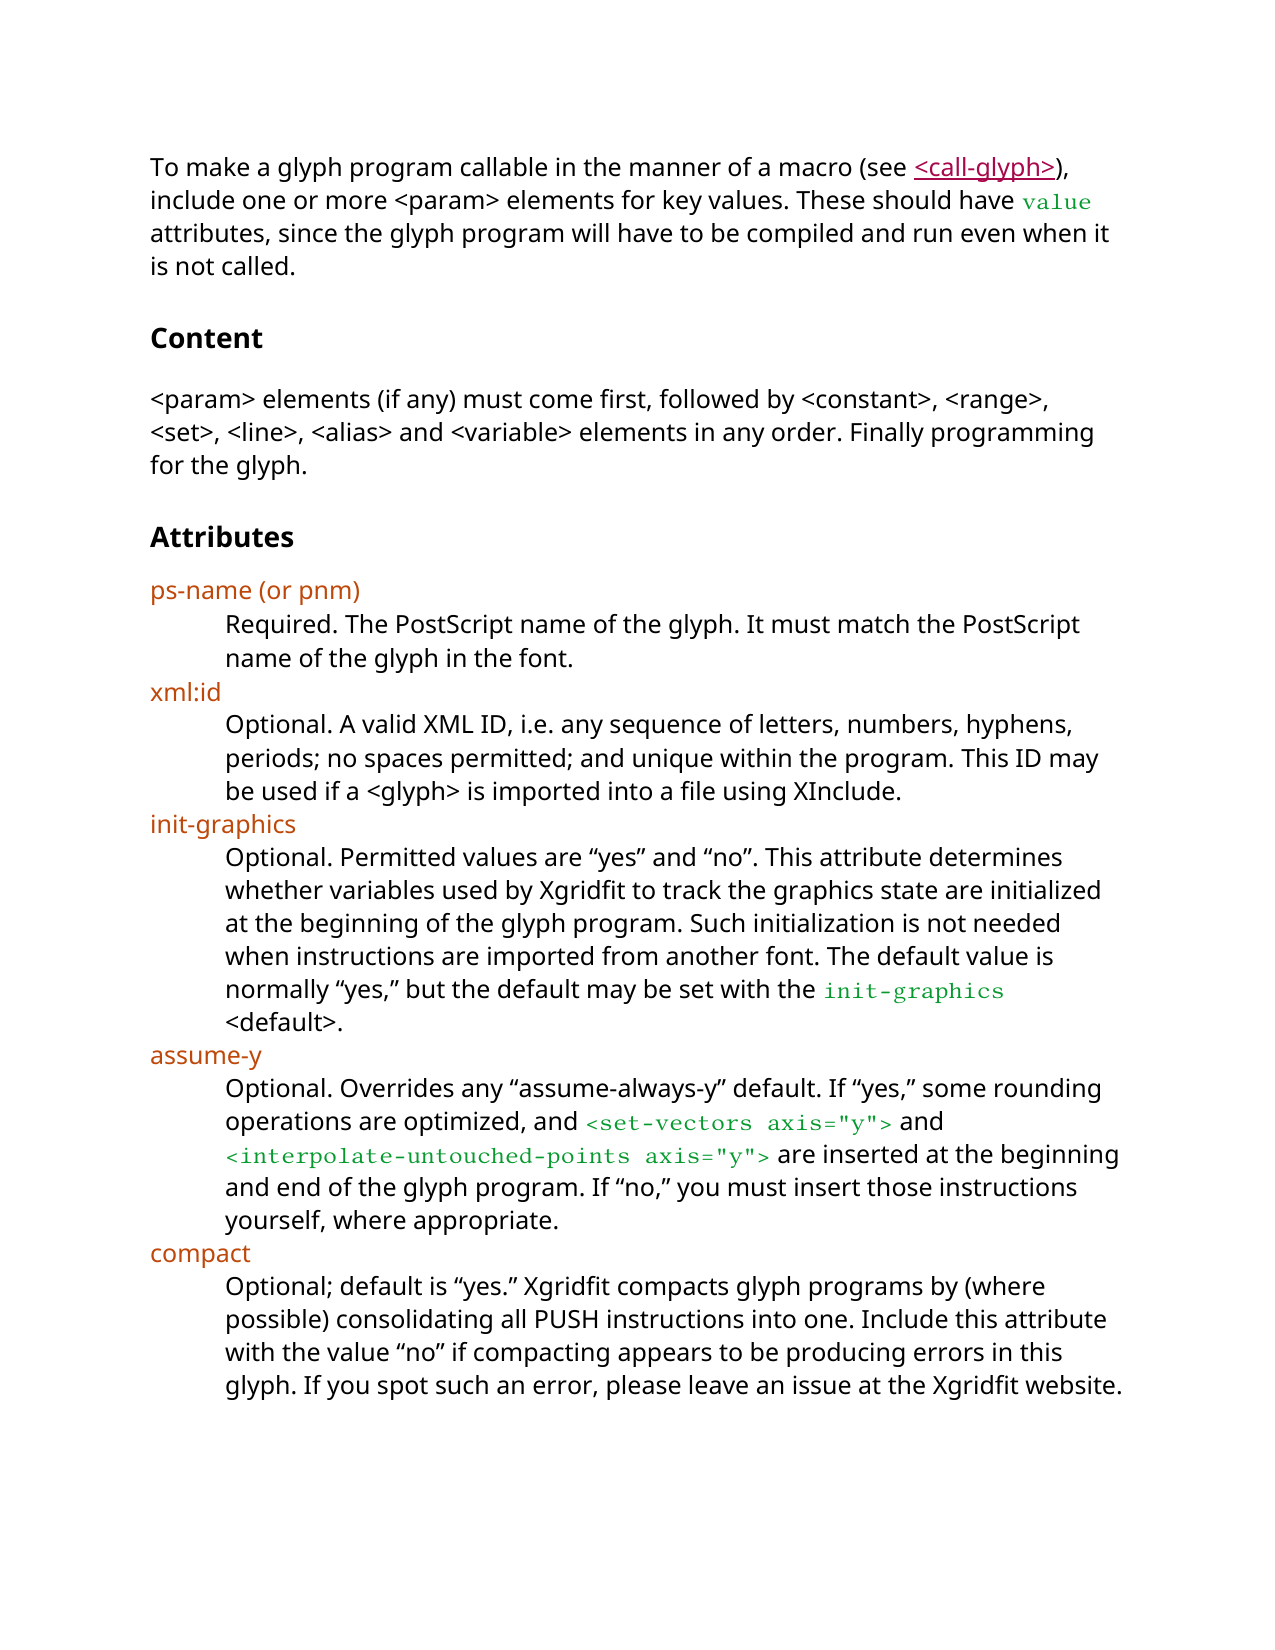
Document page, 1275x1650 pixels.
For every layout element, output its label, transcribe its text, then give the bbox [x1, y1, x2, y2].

text xml:id [150, 674, 1125, 708]
text To make a glyph program callable in the manner of a macro (see <call-glyph>), include one or more <param> elements for key values. These should have value attributes, since the glyph program will have to be compiled and run even when it is not called. [150, 150, 1125, 282]
text Optional. A valid XML ID, i.e. any sequence of letters, numbers, hyphens, periods; no spaces permitted; and unique within the program. This ID may be used if a <glyph> is imported into a file using XInclude. [225, 708, 1125, 807]
text Optional. Overrides any “assume-always-y” default. If “yes,” some rounding operations are optimized, and <set-vectors axis="y"> and <interpolate-untouched-points axis="y"> are inserted at the beginning and end of the glyph program. If “no,” you must insert those instructions yourself, where appropriate. [225, 1071, 1125, 1236]
text init-graphics [150, 807, 1125, 840]
text <param> elements (if any) must come first, followed by <constant>, <range>, <set>, <line>, <alias> and <variable> elements in any order. Finally programming for the glyph. [150, 382, 1125, 481]
text Optional. Permitted values are “yes” and “no”. This attribute determines whether variables used by Xgridfit to track the graphics state are initialized at the beginning of the glyph program. Such initialization is not needed when instructions are imported from another font. The default value is normally “yes,” but the default may be set with the init-graphics <default>. [225, 840, 1125, 1038]
text assume-y [150, 1038, 1125, 1071]
text ps-name (or pnm) [150, 573, 1125, 606]
text Optional; default is “yes.” Xgridfit compacts glyph programs by (where possible) consolidating all PUSH instructions into one. Include this attribute with the value “no” if compacting appears to be producing errors in this glyph. If you spot such an error, please leave an issue at the Xgridfit website. [225, 1269, 1125, 1401]
text Required. The PostScript name of the glyph. It must match the PostScript name of the glyph in the font. [225, 606, 1125, 674]
subtitle Content [150, 318, 1125, 356]
text compact [150, 1236, 1125, 1269]
subtitle Attributes [150, 517, 1125, 555]
